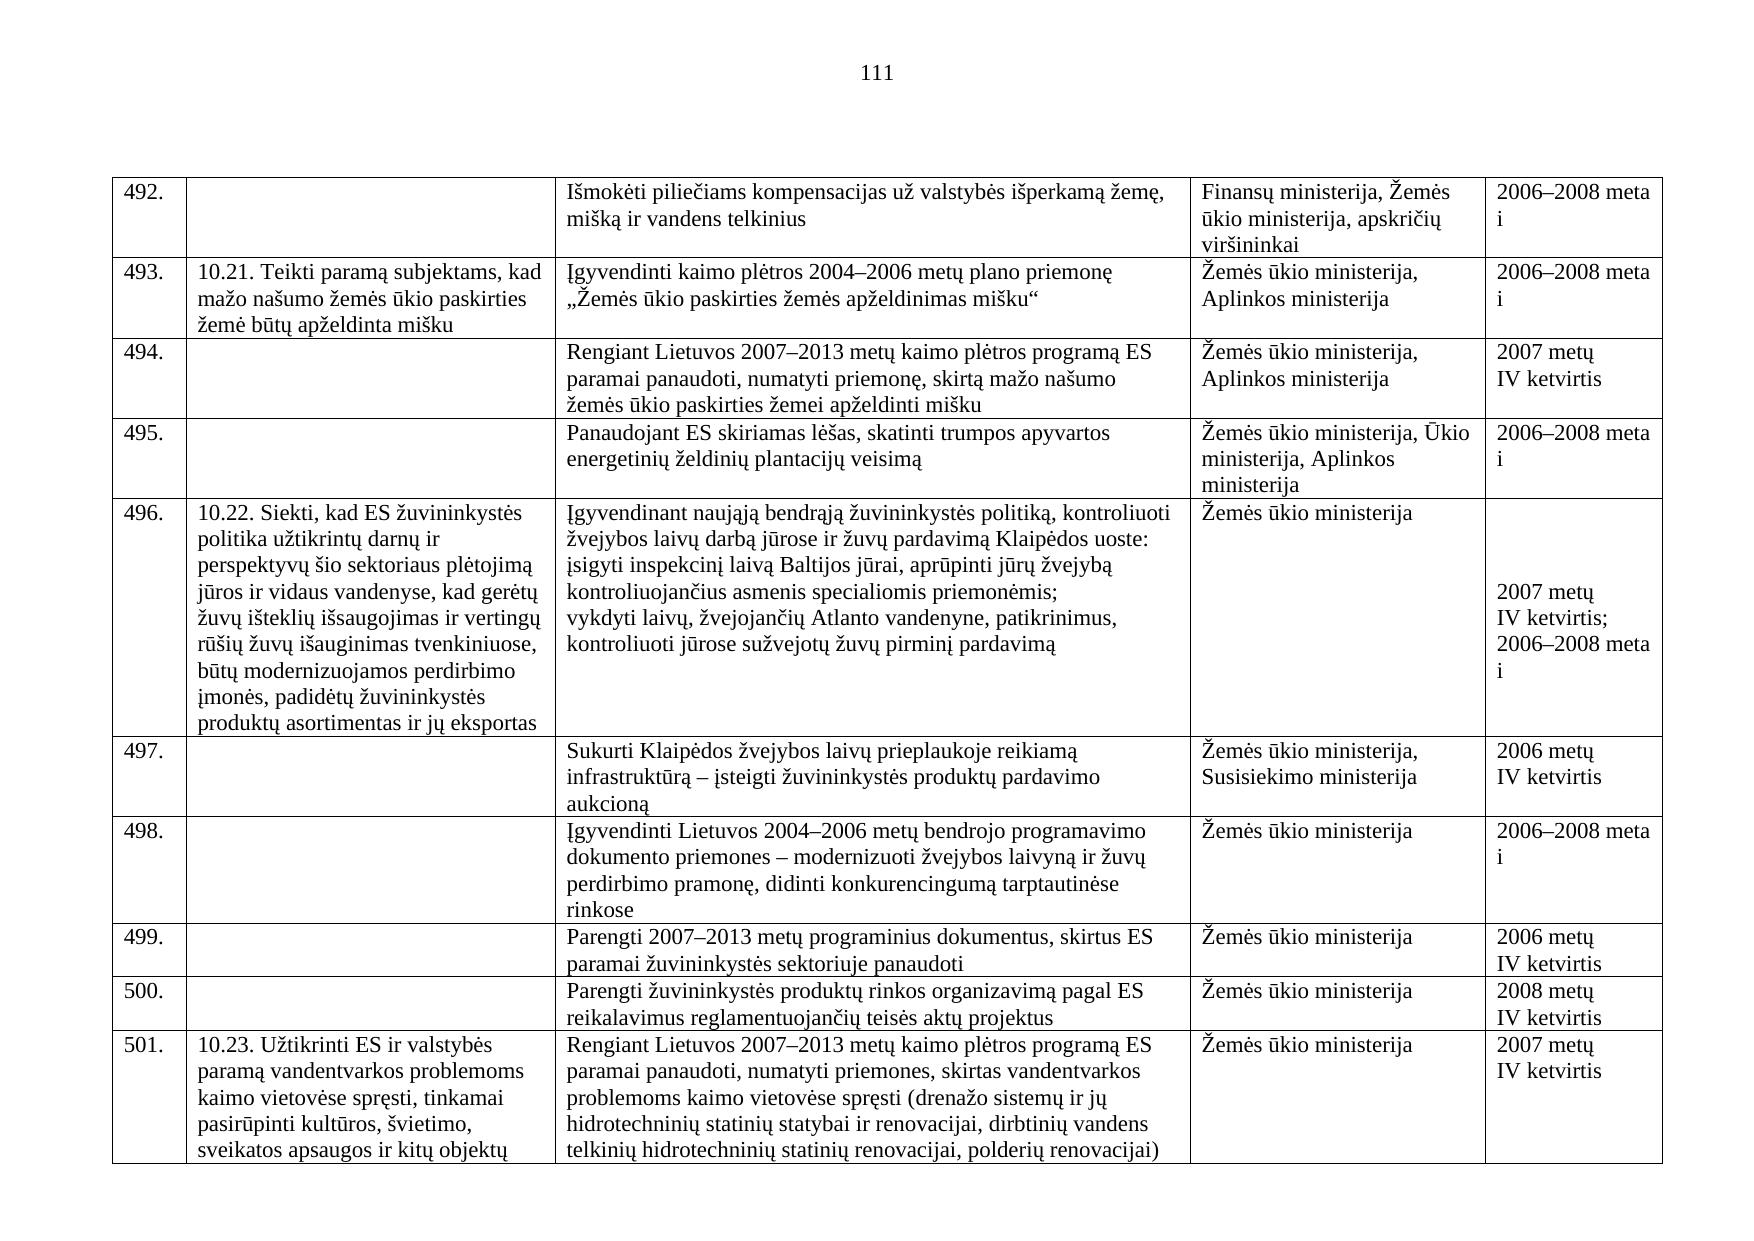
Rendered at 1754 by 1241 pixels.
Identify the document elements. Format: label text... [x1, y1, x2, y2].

table_cell Sukurti Klaipėdos žvejybos laivų prieplaukoje reikiamą infrastruktūrą – įsteigti žuvininkystės produktų pardavimo aukcioną [556, 737, 1190, 816]
table_cell Žemės ūkio ministerija [1191, 499, 1485, 736]
table_cell 501. [113, 1031, 186, 1163]
table_cell 494. [113, 339, 186, 417]
table_cell 495. [113, 419, 186, 498]
table_cell Panaudojant ES skiriamas lėšas, skatinti trumpos apyvartos energetinių želdinių plantacijų veisimą [556, 419, 1190, 498]
table_cell Žemės ūkio ministerija [1191, 977, 1485, 1030]
table_cell 2006–2008 metai [1486, 258, 1662, 337]
table_cell 493. [113, 258, 186, 337]
table_cell 500. [113, 977, 186, 1030]
table_cell Įgyvendinant naująją bendrąją žuvininkystės politiką, kontroliuoti žvejybos laivų darbą jūrose ir žuvų pardavimą Klaipėdos uoste: įsigyti inspekcinį laivą Baltijos jūrai, aprūpinti jūrų žvejybą kontroliuojančius asmenis specialiomis priemonėmis; vykdyti laivų, žvejojančių Atlanto vandenyne, patikrinimus, kontroliuoti jūrose sužvejotų žuvų pirminį pardavimą [556, 499, 1190, 736]
table_cell Įgyvendinti Lietuvos 2004–2006 metų bendrojo programavimo dokumento priemones – modernizuoti žvejybos laivyną ir žuvų perdirbimo pramonę, didinti konkurencingumą tarptautinėse rinkose [556, 817, 1190, 922]
table_cell 10.23. Užtikrinti ES ir valstybės paramą vandentvarkos problemoms kaimo vietovėse spręsti, tinkamai pasirūpinti kultūros, švietimo, sveikatos apsaugos ir kitų objektų [187, 1031, 555, 1163]
table_cell [187, 178, 555, 257]
table_cell Rengiant Lietuvos 2007–2013 metų kaimo plėtros programą ES paramai panaudoti, numatyti priemones, skirtas vandentvarkos problemoms kaimo vietovėse spręsti (drenažo sistemų ir jų hidrotechninių statinių statybai ir renovacijai, dirbtinių vandens telkinių hidrotechninių statinių renovacijai, polderių renovacijai) [556, 1031, 1190, 1163]
table_cell 2008 metų IV ketvirtis [1486, 977, 1662, 1030]
table_cell 2006–2008 metai [1486, 178, 1662, 257]
table_cell 492. [113, 178, 186, 257]
table_cell 2006–2008 metai [1486, 817, 1662, 922]
table_cell 2006 metų IV ketvirtis [1486, 924, 1662, 976]
table_cell [187, 817, 555, 922]
table_cell Žemės ūkio ministerija, Aplinkos ministerija [1191, 258, 1485, 337]
table_cell [187, 977, 555, 1030]
table_cell Žemės ūkio ministerija [1191, 1031, 1485, 1163]
table_cell Žemės ūkio ministerija [1191, 924, 1485, 976]
table_cell [187, 924, 555, 976]
table_cell [187, 339, 555, 417]
table_cell 2007 metų IV ketvirtis [1486, 1031, 1662, 1163]
table_cell 2006 metų IV ketvirtis [1486, 737, 1662, 816]
table_cell Žemės ūkio ministerija, Susisiekimo ministerija [1191, 737, 1485, 816]
table_cell Žemės ūkio ministerija, Aplinkos ministerija [1191, 339, 1485, 417]
table_cell 10.21. Teikti paramą subjektams, kad mažo našumo žemės ūkio paskirties žemė būtų apželdinta mišku [187, 258, 555, 337]
table_cell 498. [113, 817, 186, 922]
table_cell 10.22. Siekti, kad ES žuvininkystės politika užtikrintų darnų ir perspektyvų šio sektoriaus plėtojimą jūros ir vidaus vandenyse, kad gerėtų žuvų išteklių išsaugojimas ir vertingų rūšių žuvų išauginimas tvenkiniuose, būtų modernizuojamos perdirbimo įmonės, padidėtų žuvininkystės produktų asortimentas ir jų eksportas [187, 499, 555, 736]
table_cell Įgyvendinti kaimo plėtros 2004–2006 metų plano priemonę „Žemės ūkio paskirties žemės apželdinimas mišku“ [556, 258, 1190, 337]
table_cell 2006–2008 metai [1486, 419, 1662, 498]
table_cell 2007 metų IV ketvirtis; 2006–2008 metai [1486, 499, 1662, 736]
table_cell Rengiant Lietuvos 2007–2013 metų kaimo plėtros programą ES paramai panaudoti, numatyti priemonę, skirtą mažo našumo žemės ūkio paskirties žemei apželdinti mišku [556, 339, 1190, 417]
table_cell Parengti žuvininkystės produktų rinkos organizavimą pagal ES reikalavimus reglamentuojančių teisės aktų projektus [556, 977, 1190, 1030]
table_cell Finansų ministerija, Žemės ūkio ministerija, apskričių viršininkai [1191, 178, 1485, 257]
table_cell Parengti 2007–2013 metų programinius dokumentus, skirtus ES paramai žuvininkystės sektoriuje panaudoti [556, 924, 1190, 976]
table_cell Žemės ūkio ministerija [1191, 817, 1485, 922]
table_cell [187, 737, 555, 816]
table_cell 499. [113, 924, 186, 976]
table_cell 496. [113, 499, 186, 736]
table_cell 2007 metų IV ketvirtis [1486, 339, 1662, 417]
table_cell Žemės ūkio ministerija, Ūkio ministerija, Aplinkos ministerija [1191, 419, 1485, 498]
table_cell Išmokėti piliečiams kompensacijas už valstybės išperkamą žemę, mišką ir vandens telkinius [556, 178, 1190, 257]
table_cell [187, 419, 555, 498]
table_cell 497. [113, 737, 186, 816]
